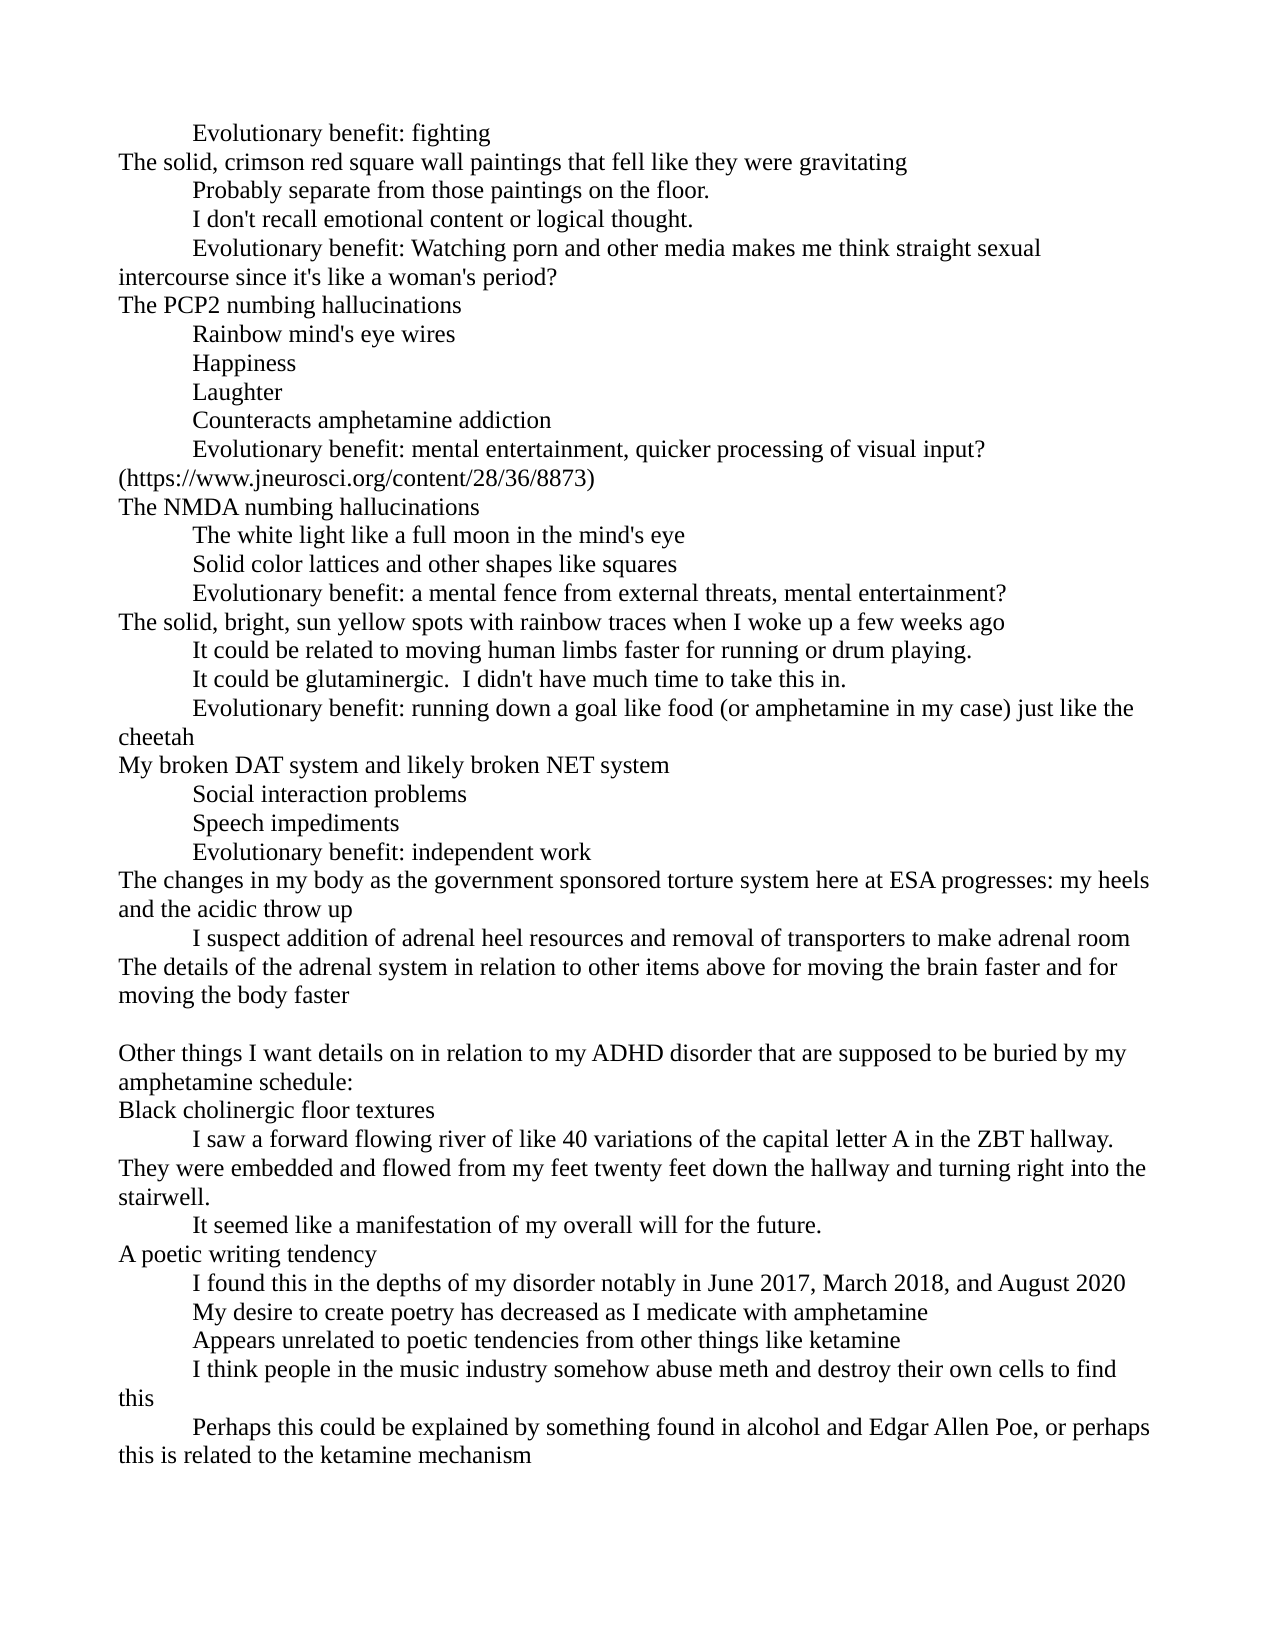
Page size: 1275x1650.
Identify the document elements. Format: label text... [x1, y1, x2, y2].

text Probably separate from those paintings on the floor. [118, 176, 1157, 204]
text Rainbow mind's eye wires [118, 319, 1157, 348]
text Evolutionary benefit: mental entertainment, quicker processing of visual input? (https://www.jneurosci.org/content/28/36/8873) [118, 434, 1157, 492]
text Evolutionary benefit: independent work [118, 837, 1157, 866]
text It could be glutaminergic. I didn't have much time to take this in. [118, 664, 1157, 693]
text Appears unrelated to poetic tendencies from other things like ketamine [118, 1326, 1157, 1354]
text Evolutionary benefit: Watching porn and other media makes me think straight sexual intercourse since it's like a woman's period? [118, 233, 1157, 291]
text The changes in my body as the government sponsored torture system here at ESA progresses: my heels and the acidic throw up [118, 866, 1157, 923]
text Solid color lattices and other shapes like squares [118, 549, 1157, 578]
text The PCP2 numbing hallucinations [118, 291, 1157, 319]
text Perhaps this could be explained by something found in alcohol and Edgar Allen Poe, or perhaps this is related to the ketamine mechanism [118, 1412, 1157, 1469]
text Laughter [118, 377, 1157, 406]
text Happiness [118, 348, 1157, 377]
text Evolutionary benefit: a mental fence from external threats, mental entertainment? [118, 578, 1157, 607]
text A poetic writing tendency [118, 1239, 1157, 1268]
text Black cholinergic floor textures [118, 1096, 1157, 1124]
text I saw a forward flowing river of like 40 variations of the capital letter A in the ZBT hallway. They were embedded and flowed from my feet twenty feet down the hallway and turning right into the stairwell. [118, 1124, 1157, 1211]
text The solid, bright, sun yellow spots with rainbow traces when I woke up a few weeks ago [118, 607, 1157, 636]
text My desire to create poetry has decreased as I medicate with amphetamine [118, 1297, 1157, 1326]
text The white light like a full moon in the mind's eye [118, 521, 1157, 549]
text I don't recall emotional content or logical thought. [118, 204, 1157, 233]
text My broken DAT system and likely broken NET system [118, 751, 1157, 779]
text Speech impediments [118, 808, 1157, 837]
text The NMDA numbing hallucinations [118, 492, 1157, 521]
text Evolutionary benefit: fighting [118, 118, 1157, 147]
text The details of the adrenal system in relation to other items above for moving the brain faster and for moving the body faster [118, 952, 1157, 1009]
text It seemed like a manifestation of my overall will for the future. [118, 1211, 1157, 1239]
text I found this in the depths of my disorder notably in June 2017, March 2018, and August 2020 [118, 1268, 1157, 1297]
text The solid, crimson red square wall paintings that fell like they were gravitating [118, 147, 1157, 176]
text Evolutionary benefit: running down a goal like food (or amphetamine in my case) just like the cheetah [118, 693, 1157, 751]
text I think people in the music industry somehow abuse meth and destroy their own cells to find this [118, 1354, 1157, 1412]
text Counteracts amphetamine addiction [118, 406, 1157, 434]
text Other things I want details on in relation to my ADHD disorder that are supposed to be buried by my amphetamine schedule: [118, 1038, 1157, 1096]
text I suspect addition of adrenal heel resources and removal of transporters to make adrenal room [118, 923, 1157, 952]
text Social interaction problems [118, 779, 1157, 808]
text It could be related to moving human limbs faster for running or drum playing. [118, 636, 1157, 664]
